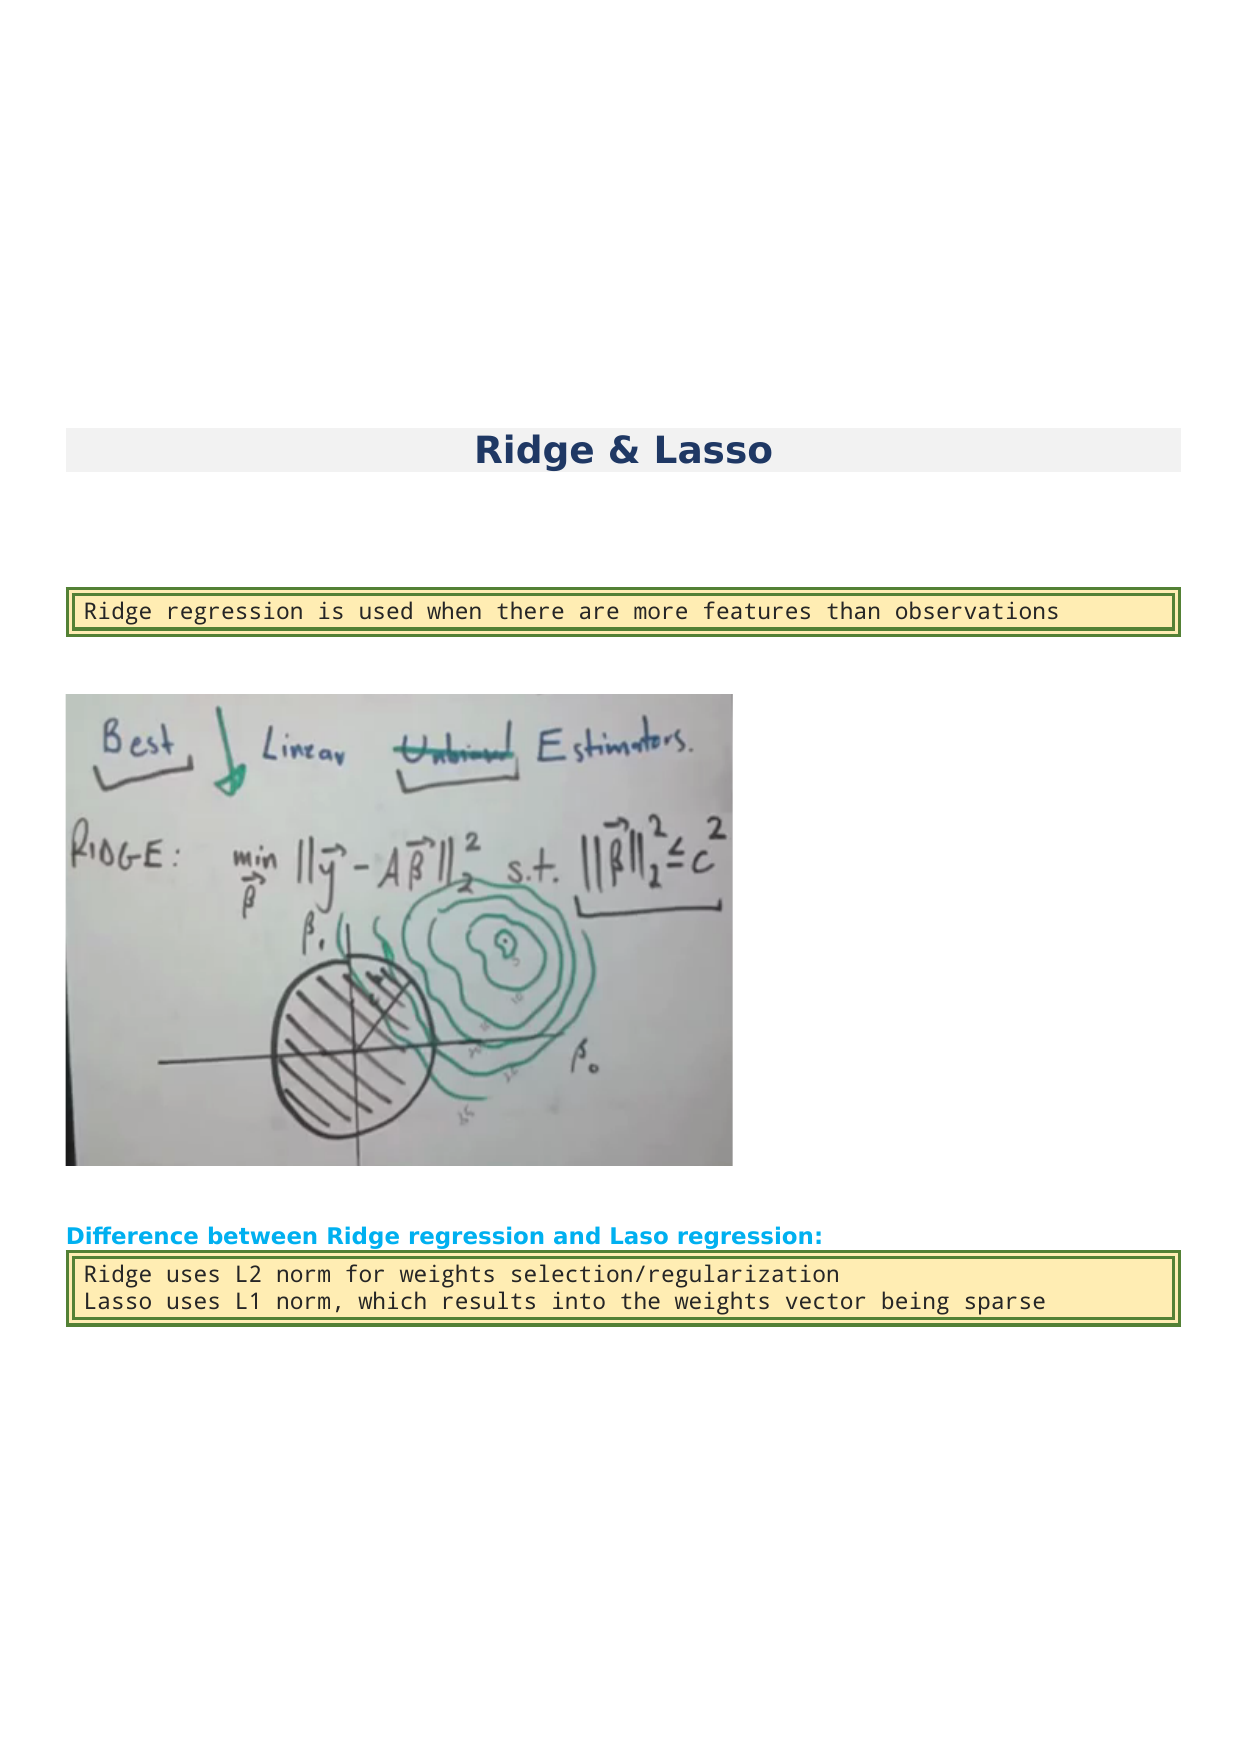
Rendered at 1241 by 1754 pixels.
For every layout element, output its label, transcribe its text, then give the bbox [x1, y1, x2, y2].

picture [65, 694, 733, 1166]
subtitle Ridge & Lasso [66, 428, 1181, 472]
text Ridge uses L2 norm for weights selection/regularization [69, 1253, 1178, 1277]
text Lasso uses L1 norm, which results into the weights vector being sparse [69, 1277, 1178, 1323]
title Difference between Ridge regression and Laso regression: [66, 1223, 1181, 1250]
text Ridge regression is used when there are more features than observations [69, 590, 1178, 634]
